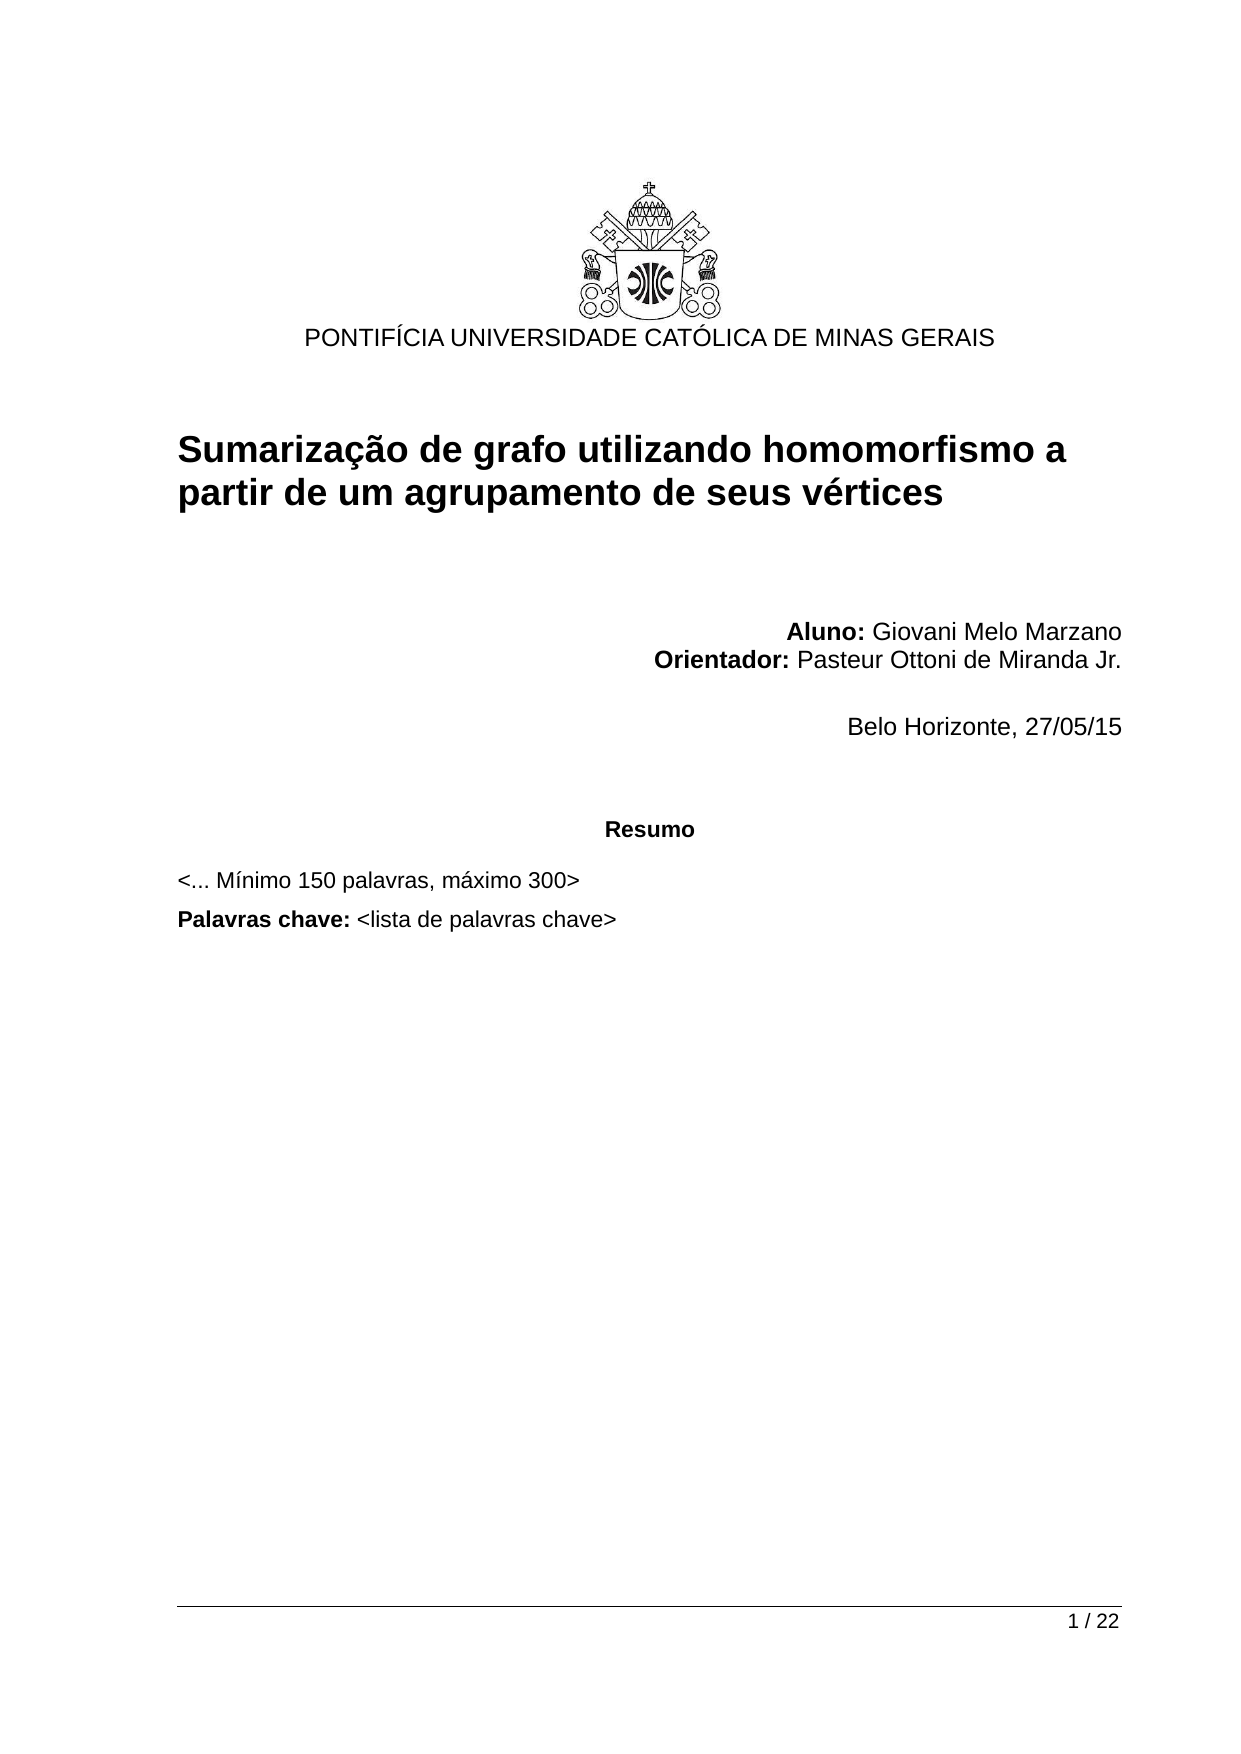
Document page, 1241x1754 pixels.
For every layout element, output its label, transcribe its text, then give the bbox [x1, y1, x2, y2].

text Pontifícia Universidade Católica de Minas Gerais [177, 323, 1122, 352]
text Belo Horizonte, 27/05/15 [177, 712, 1122, 741]
title Sumarização de grafo utilizando homomorfismo a partir de um agrupamento de seus vértices [177, 427, 1122, 513]
picture [576, 177, 723, 323]
text Resumo [177, 816, 1122, 842]
text Aluno: Giovani Melo Marzano [177, 617, 1122, 646]
text Orientador: Pasteur Ottoni de Miranda Jr. [177, 646, 1122, 674]
text <... Mínimo 150 palavras, máximo 300> [177, 867, 1122, 893]
text Palavras chave: <lista de palavras chave> [177, 906, 1122, 933]
